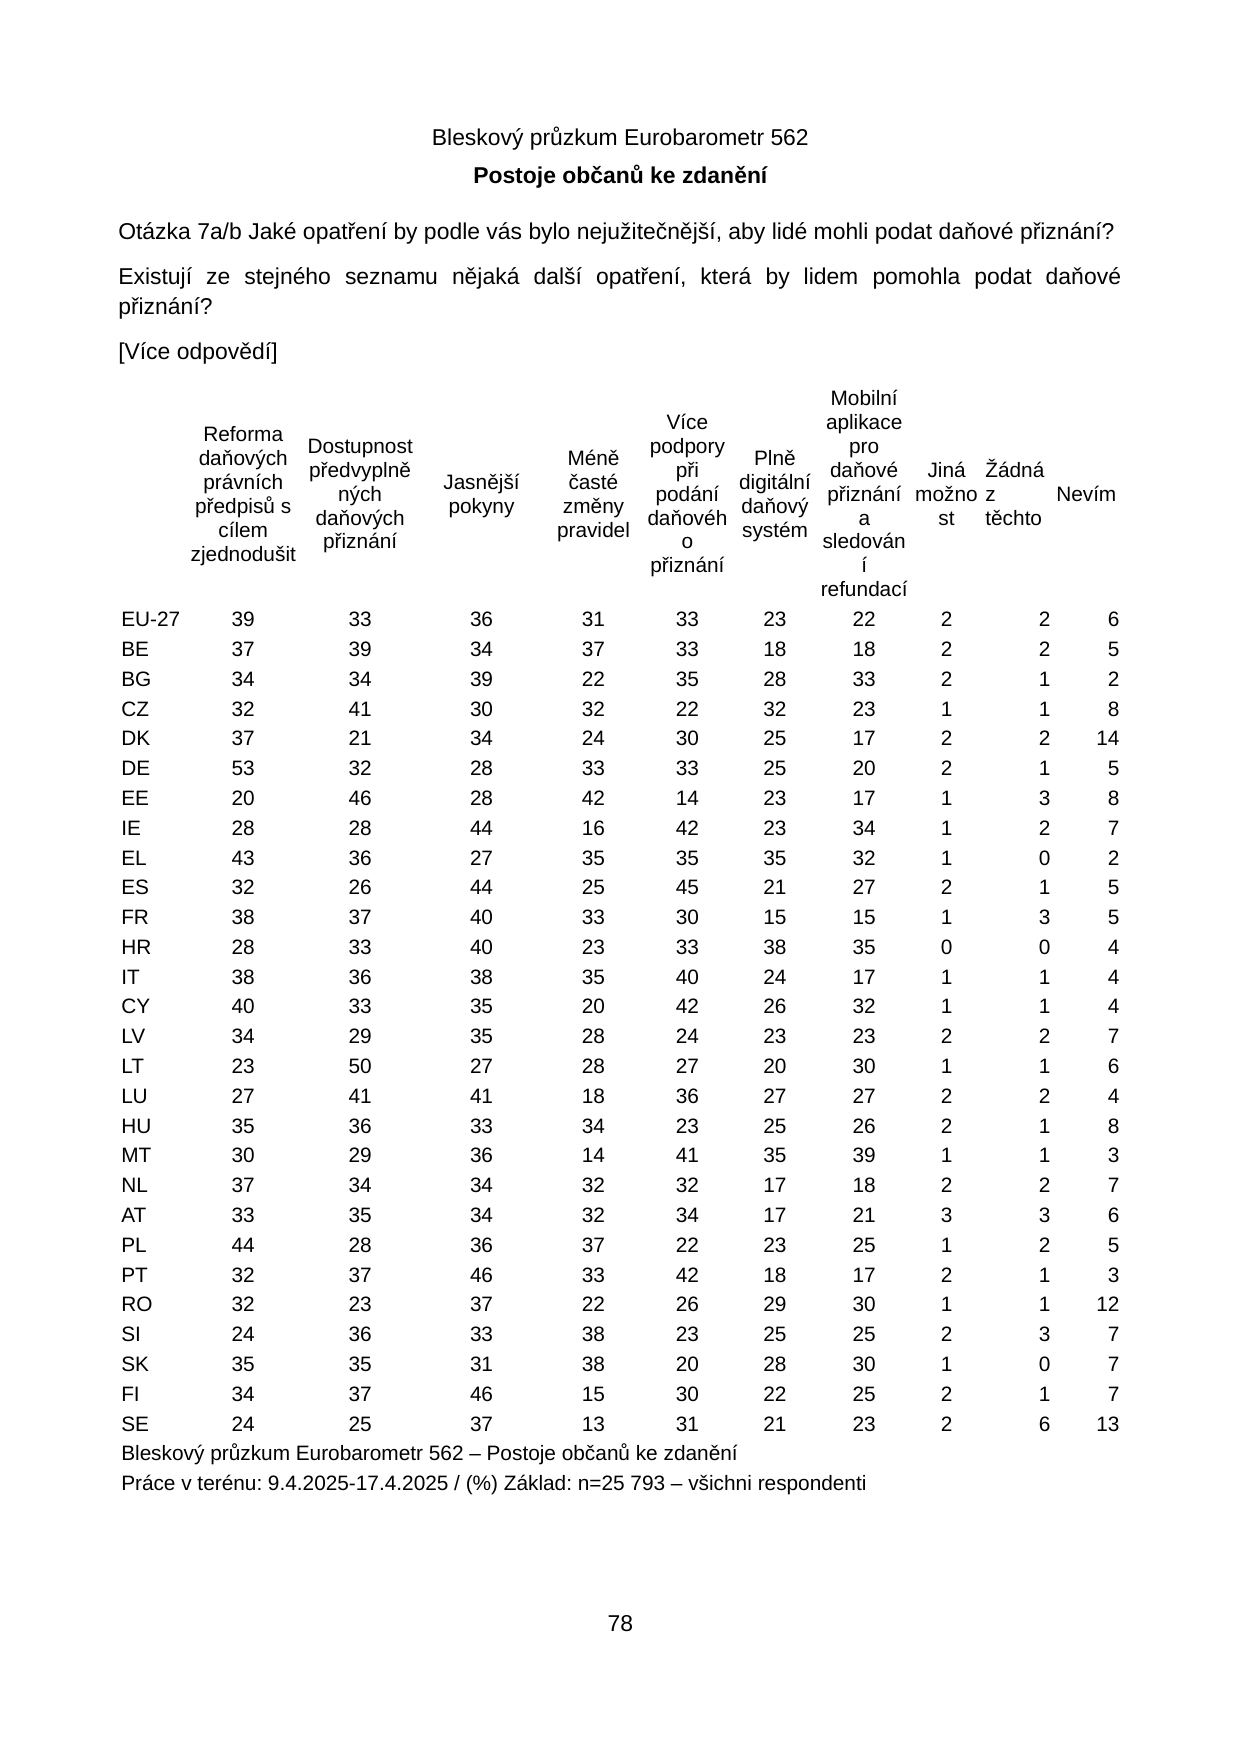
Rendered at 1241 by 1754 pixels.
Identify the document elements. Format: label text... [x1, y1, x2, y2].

table_cell 27 [732, 1081, 818, 1111]
table_cell HR [118, 932, 185, 962]
table_cell 1 [982, 1051, 1053, 1081]
table_cell 27 [818, 1081, 910, 1111]
table_cell HU [118, 1111, 185, 1140]
table_cell 2 [982, 723, 1053, 753]
table_cell 23 [301, 1289, 419, 1319]
table_cell 2 [910, 604, 982, 634]
table_cell 27 [643, 1051, 732, 1081]
table_cell 18 [544, 1081, 642, 1111]
text Otázka 7a/b Jaké opatření by podle vás bylo nejužitečnější, aby lidé mohli podat daňové přiznání? [118, 218, 1122, 244]
table_cell 33 [643, 753, 732, 783]
table_cell 36 [301, 1111, 419, 1140]
table_cell 14 [1053, 723, 1122, 753]
table_cell 38 [544, 1349, 642, 1379]
table_cell 3 [982, 1200, 1053, 1230]
table_cell 1 [910, 1230, 982, 1259]
table_cell 30 [185, 1140, 301, 1170]
table_cell 2 [910, 1409, 982, 1438]
table_cell 29 [301, 1140, 419, 1170]
table_cell 24 [732, 962, 818, 991]
table_cell DK [118, 723, 185, 753]
table_cell 22 [544, 1289, 642, 1319]
table_cell 18 [818, 634, 910, 664]
table_cell 25 [544, 872, 642, 902]
table_cell 25 [732, 1319, 818, 1349]
table_cell 26 [818, 1111, 910, 1140]
table_cell 43 [185, 843, 301, 872]
table_cell 2 [910, 1081, 982, 1111]
table_cell 23 [732, 1021, 818, 1051]
table_cell 1 [910, 843, 982, 872]
table_cell 2 [910, 872, 982, 902]
table_cell BE [118, 634, 185, 664]
table_header Žádná z těchto [982, 383, 1053, 604]
table_cell 28 [732, 1349, 818, 1379]
table_cell 26 [643, 1289, 732, 1319]
table_cell 28 [732, 664, 818, 693]
table_cell DE [118, 753, 185, 783]
table_cell 4 [1053, 932, 1122, 962]
table_cell 1 [982, 962, 1053, 991]
table_cell 32 [818, 991, 910, 1021]
table_cell 23 [818, 1021, 910, 1051]
table_cell 37 [544, 1230, 642, 1259]
table_cell 31 [419, 1349, 544, 1379]
table_cell 41 [301, 1081, 419, 1111]
table_cell 37 [419, 1289, 544, 1319]
table_cell 35 [732, 843, 818, 872]
table_cell 35 [301, 1349, 419, 1379]
table_cell 35 [732, 1140, 818, 1170]
table_cell 15 [732, 902, 818, 932]
table_cell 32 [544, 1170, 642, 1200]
table_cell MT [118, 1140, 185, 1170]
table_cell 36 [419, 1140, 544, 1170]
table_cell 53 [185, 753, 301, 783]
table_cell 23 [732, 1230, 818, 1259]
table_cell 30 [643, 1379, 732, 1408]
table_header Jiná možnost [910, 383, 982, 604]
table_cell 1 [982, 1379, 1053, 1408]
table_cell 28 [301, 1230, 419, 1259]
table_cell 2 [910, 1170, 982, 1200]
table_cell 36 [301, 843, 419, 872]
table_cell 16 [544, 813, 642, 842]
table_cell FR [118, 902, 185, 932]
table_cell 45 [643, 872, 732, 902]
table_cell LT [118, 1051, 185, 1081]
table_cell 21 [818, 1200, 910, 1230]
table_cell 28 [419, 753, 544, 783]
table_cell 2 [910, 664, 982, 693]
table_cell 20 [185, 783, 301, 813]
table_cell 25 [818, 1319, 910, 1349]
table_header [118, 383, 185, 604]
table_cell 1 [982, 694, 1053, 723]
table_cell 2 [910, 634, 982, 664]
table_cell 36 [643, 1081, 732, 1111]
table_cell 35 [643, 843, 732, 872]
table_cell 23 [643, 1111, 732, 1140]
table_cell 35 [544, 843, 642, 872]
table_cell 1 [982, 1260, 1053, 1289]
table_cell 32 [544, 1200, 642, 1230]
table_cell 3 [1053, 1260, 1122, 1289]
table_cell 1 [910, 1051, 982, 1081]
table_cell 3 [1053, 1140, 1122, 1170]
table_cell 27 [185, 1081, 301, 1111]
table_cell 30 [818, 1349, 910, 1379]
table_cell 38 [185, 962, 301, 991]
table_cell 39 [185, 604, 301, 634]
table_cell LU [118, 1081, 185, 1111]
table_cell ES [118, 872, 185, 902]
table_cell 1 [910, 1289, 982, 1319]
table_cell 28 [544, 1051, 642, 1081]
table_cell 0 [982, 932, 1053, 962]
table_cell RO [118, 1289, 185, 1319]
table_cell 28 [544, 1021, 642, 1051]
table_cell 32 [818, 843, 910, 872]
table_cell 44 [419, 872, 544, 902]
table_cell 2 [982, 604, 1053, 634]
table_cell 23 [185, 1051, 301, 1081]
table_cell 33 [544, 1260, 642, 1289]
table_cell 37 [419, 1409, 544, 1438]
table_cell 37 [301, 1260, 419, 1289]
table_cell 22 [818, 604, 910, 634]
table_cell 44 [419, 813, 544, 842]
table_cell 33 [544, 753, 642, 783]
table_cell 35 [419, 1021, 544, 1051]
table_cell 33 [643, 932, 732, 962]
table_cell IT [118, 962, 185, 991]
table_cell 1 [982, 1289, 1053, 1319]
table_cell 15 [818, 902, 910, 932]
table_cell 2 [982, 1021, 1053, 1051]
table_cell SK [118, 1349, 185, 1379]
table_cell 1 [982, 1140, 1053, 1170]
table_cell 17 [818, 723, 910, 753]
table_cell 25 [818, 1379, 910, 1408]
table_cell 6 [1053, 1051, 1122, 1081]
table_cell 2 [910, 1379, 982, 1408]
table_cell 50 [301, 1051, 419, 1081]
table_cell EE [118, 783, 185, 813]
table_cell 5 [1053, 753, 1122, 783]
table_cell PL [118, 1230, 185, 1259]
table_cell 40 [419, 932, 544, 962]
table_cell 37 [185, 634, 301, 664]
table_cell 29 [301, 1021, 419, 1051]
table_cell 41 [419, 1081, 544, 1111]
table_cell CZ [118, 694, 185, 723]
table_cell 14 [643, 783, 732, 813]
table_cell 37 [301, 902, 419, 932]
table_cell 7 [1053, 1170, 1122, 1200]
table_cell 7 [1053, 1319, 1122, 1349]
table_cell 21 [732, 872, 818, 902]
table_cell CY [118, 991, 185, 1021]
table_cell 22 [732, 1379, 818, 1408]
table_cell 1 [982, 1111, 1053, 1140]
table_cell 34 [185, 1379, 301, 1408]
table_cell 35 [544, 962, 642, 991]
table_cell 32 [185, 1260, 301, 1289]
table_cell 34 [544, 1111, 642, 1140]
table_cell 1 [910, 1349, 982, 1379]
table_cell 23 [818, 694, 910, 723]
table_cell 5 [1053, 634, 1122, 664]
table_cell 6 [982, 1409, 1053, 1438]
table_cell 29 [732, 1289, 818, 1319]
table_cell 24 [185, 1409, 301, 1438]
table_cell 14 [544, 1140, 642, 1170]
table_cell 1 [982, 991, 1053, 1021]
table_cell 35 [419, 991, 544, 1021]
table_cell 33 [818, 664, 910, 693]
table_cell 17 [732, 1170, 818, 1200]
table_cell 24 [643, 1021, 732, 1051]
table_cell 1 [982, 872, 1053, 902]
table_cell 26 [732, 991, 818, 1021]
table_cell BG [118, 664, 185, 693]
table_cell 34 [419, 634, 544, 664]
table_cell IE [118, 813, 185, 842]
table_cell 34 [818, 813, 910, 842]
table_cell 1 [910, 813, 982, 842]
table_cell 7 [1053, 813, 1122, 842]
table_cell 33 [301, 991, 419, 1021]
table_cell 2 [982, 634, 1053, 664]
table_cell 13 [544, 1409, 642, 1438]
table_cell 32 [643, 1170, 732, 1200]
table_cell PT [118, 1260, 185, 1289]
table_cell 27 [419, 1051, 544, 1081]
table_cell 22 [643, 694, 732, 723]
table_cell 35 [185, 1111, 301, 1140]
table_cell 17 [732, 1200, 818, 1230]
table_cell Bleskový průzkum Eurobarometr 562 – Postoje občanů ke zdanění [118, 1438, 1122, 1468]
table_cell 25 [818, 1230, 910, 1259]
table_cell 1 [982, 664, 1053, 693]
table_cell 1 [910, 991, 982, 1021]
table_cell 2 [982, 1170, 1053, 1200]
table_cell 37 [185, 723, 301, 753]
table_cell 31 [643, 1409, 732, 1438]
table_cell 34 [419, 1200, 544, 1230]
table_cell 42 [544, 783, 642, 813]
table_cell 30 [643, 902, 732, 932]
table_cell 25 [732, 1111, 818, 1140]
table_cell 46 [419, 1379, 544, 1408]
table_cell 21 [732, 1409, 818, 1438]
table_cell 38 [544, 1319, 642, 1349]
table_cell 20 [643, 1349, 732, 1379]
table_cell 46 [301, 783, 419, 813]
table_cell 2 [910, 1319, 982, 1349]
table_cell 20 [818, 753, 910, 783]
table_cell 23 [544, 932, 642, 962]
table_cell 35 [643, 664, 732, 693]
table_cell 42 [643, 1260, 732, 1289]
table_cell 32 [544, 694, 642, 723]
table_cell 0 [982, 843, 1053, 872]
table_cell 0 [982, 1349, 1053, 1379]
table_cell FI [118, 1379, 185, 1408]
table_cell LV [118, 1021, 185, 1051]
table_cell 35 [301, 1200, 419, 1230]
table_cell 32 [185, 1289, 301, 1319]
table_cell 28 [301, 813, 419, 842]
table_cell 32 [732, 694, 818, 723]
table_cell 42 [643, 813, 732, 842]
table_cell 25 [732, 723, 818, 753]
table_cell 4 [1053, 962, 1122, 991]
table_cell 33 [419, 1111, 544, 1140]
table_cell 36 [301, 1319, 419, 1349]
table_cell 35 [818, 932, 910, 962]
table_cell 7 [1053, 1379, 1122, 1408]
table_cell 38 [732, 932, 818, 962]
table_header Jasnější pokyny [419, 383, 544, 604]
table_cell 7 [1053, 1349, 1122, 1379]
table_cell 1 [910, 783, 982, 813]
table_cell 34 [643, 1200, 732, 1230]
table_cell 8 [1053, 783, 1122, 813]
table_cell 23 [732, 783, 818, 813]
table_cell 0 [910, 932, 982, 962]
table_header Reforma daňových právních předpisů s cílem zjednodušit [185, 383, 301, 604]
table_cell 40 [419, 902, 544, 932]
table_cell 25 [732, 753, 818, 783]
table_cell 1 [910, 694, 982, 723]
table_cell 6 [1053, 604, 1122, 634]
table_cell 2 [910, 1260, 982, 1289]
table_header Dostupnost předvyplněných daňových přiznání [301, 383, 419, 604]
table_cell 23 [643, 1319, 732, 1349]
table_cell 35 [185, 1349, 301, 1379]
table_cell 30 [818, 1289, 910, 1319]
table_cell 23 [732, 604, 818, 634]
table_cell 5 [1053, 902, 1122, 932]
text Existují ze stejného seznamu nějaká další opatření, která by lidem pomohla podat daňové přiznání? [118, 263, 1122, 319]
table_cell 7 [1053, 1021, 1122, 1051]
table_cell 17 [818, 783, 910, 813]
table_cell 17 [818, 962, 910, 991]
table_cell 2 [982, 1081, 1053, 1111]
table_header Nevím [1053, 383, 1122, 604]
table_cell 39 [301, 634, 419, 664]
table_cell 18 [732, 634, 818, 664]
table_cell 2 [982, 1230, 1053, 1259]
table_cell 31 [544, 604, 642, 634]
table_cell EU-27 [118, 604, 185, 634]
table_cell EL [118, 843, 185, 872]
table_cell AT [118, 1200, 185, 1230]
table_cell 40 [643, 962, 732, 991]
table_cell 24 [544, 723, 642, 753]
table_cell 28 [185, 813, 301, 842]
table_cell 1 [982, 753, 1053, 783]
table_cell 1 [910, 902, 982, 932]
table_cell 33 [301, 932, 419, 962]
table_header Méně časté změny pravidel [544, 383, 642, 604]
table_cell 46 [419, 1260, 544, 1289]
table_cell 13 [1053, 1409, 1122, 1438]
table_cell 4 [1053, 1081, 1122, 1111]
table_cell SE [118, 1409, 185, 1438]
table_cell 18 [818, 1170, 910, 1200]
table_cell 25 [301, 1409, 419, 1438]
table_cell 28 [419, 783, 544, 813]
table_cell 34 [185, 1021, 301, 1051]
table_cell 32 [185, 694, 301, 723]
table_cell 34 [419, 723, 544, 753]
table_cell 41 [301, 694, 419, 723]
table_header Více podpory při podání daňového přiznání [643, 383, 732, 604]
table_cell 33 [643, 634, 732, 664]
table_cell Práce v terénu: 9.4.2025-17.4.2025 / (%) Základ: n=25 793 – všichni respondenti [118, 1468, 1122, 1498]
table_cell 1 [910, 1140, 982, 1170]
table_cell 33 [419, 1319, 544, 1349]
table_cell 12 [1053, 1289, 1122, 1319]
table_cell 2 [910, 723, 982, 753]
table_cell 2 [1053, 664, 1122, 693]
table_cell 2 [982, 813, 1053, 842]
table_cell 44 [185, 1230, 301, 1259]
table_cell 20 [732, 1051, 818, 1081]
table_cell 5 [1053, 1230, 1122, 1259]
table_cell NL [118, 1170, 185, 1200]
table_cell 26 [301, 872, 419, 902]
table_cell 36 [419, 1230, 544, 1259]
table_cell 34 [419, 1170, 544, 1200]
table_cell 30 [643, 723, 732, 753]
table_cell 3 [982, 902, 1053, 932]
table_cell 40 [185, 991, 301, 1021]
table_cell 32 [301, 753, 419, 783]
table_cell 30 [419, 694, 544, 723]
table_cell 38 [185, 902, 301, 932]
table_cell 28 [185, 932, 301, 962]
table_cell 27 [419, 843, 544, 872]
table_cell SI [118, 1319, 185, 1349]
table_cell 36 [419, 604, 544, 634]
table_cell 17 [818, 1260, 910, 1289]
table_cell 32 [185, 872, 301, 902]
table_cell 38 [419, 962, 544, 991]
table_cell 33 [544, 902, 642, 932]
table_cell 24 [185, 1319, 301, 1349]
table_cell 33 [301, 604, 419, 634]
table_cell 34 [301, 664, 419, 693]
table_cell 23 [818, 1409, 910, 1438]
table_cell 18 [732, 1260, 818, 1289]
table_cell 8 [1053, 1111, 1122, 1140]
table_cell 23 [732, 813, 818, 842]
table_cell 15 [544, 1379, 642, 1408]
text [Více odpovědí] [118, 338, 1122, 364]
table_cell 2 [1053, 843, 1122, 872]
table_cell 34 [301, 1170, 419, 1200]
table_cell 33 [185, 1200, 301, 1230]
table_cell 20 [544, 991, 642, 1021]
table_cell 39 [818, 1140, 910, 1170]
table_cell 22 [544, 664, 642, 693]
table_cell 37 [185, 1170, 301, 1200]
table_cell 2 [910, 1021, 982, 1051]
table_cell 8 [1053, 694, 1122, 723]
table_cell 3 [982, 1319, 1053, 1349]
table_cell 27 [818, 872, 910, 902]
table_cell 37 [301, 1379, 419, 1408]
table_cell 22 [643, 1230, 732, 1259]
table_cell 2 [910, 753, 982, 783]
table_cell 34 [185, 664, 301, 693]
table_header Mobilní aplikace pro daňové přiznání a sledování refundací [818, 383, 910, 604]
table_cell 21 [301, 723, 419, 753]
table_cell 2 [910, 1111, 982, 1140]
table_cell 1 [910, 962, 982, 991]
table_cell 6 [1053, 1200, 1122, 1230]
table_cell 3 [982, 783, 1053, 813]
table_header Plně digitální daňový systém [732, 383, 818, 604]
table_cell 4 [1053, 991, 1122, 1021]
table_cell 41 [643, 1140, 732, 1170]
table_cell 30 [818, 1051, 910, 1081]
table_cell 36 [301, 962, 419, 991]
table_cell 37 [544, 634, 642, 664]
table_cell 5 [1053, 872, 1122, 902]
table_cell 33 [643, 604, 732, 634]
table_cell 39 [419, 664, 544, 693]
table_cell 3 [910, 1200, 982, 1230]
table_cell 42 [643, 991, 732, 1021]
